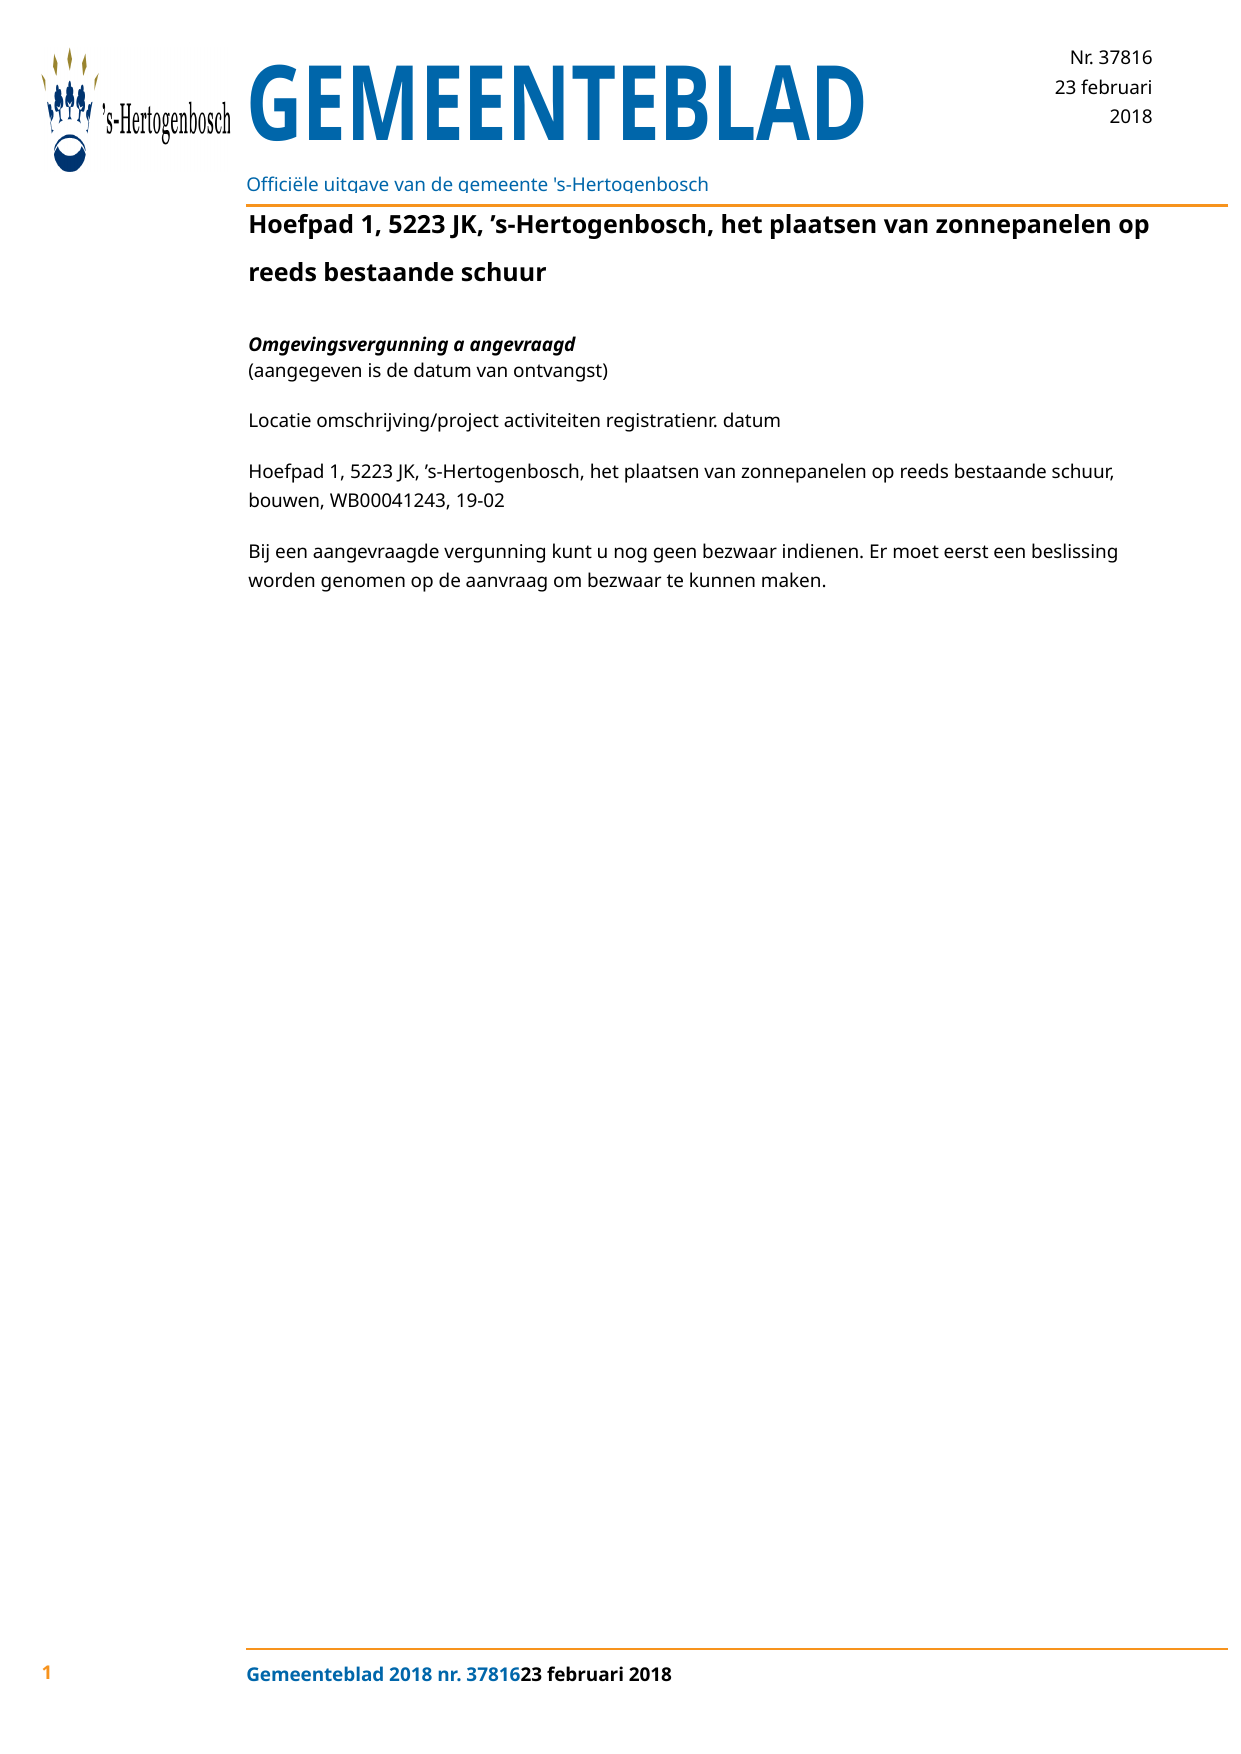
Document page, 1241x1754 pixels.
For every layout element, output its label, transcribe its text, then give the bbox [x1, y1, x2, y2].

picture [41, 47, 231, 172]
text Locatie omschrijving/project activiteiten registratienr. datum [248, 408, 1152, 433]
text Bij een aangevraagde vergunning kunt u nog geen bezwaar indienen. Er moet eerst een beslissing worden genomen op de aanvraag om bezwaar te kunnen maken. [248, 538, 1152, 593]
text (aangegeven is de datum van ontvangst) [248, 357, 1152, 383]
text Hoefpad 1, 5223 JK, ’s-Hertogenbosch, het plaatsen van zonnepanelen op reeds bestaande schuur [248, 207, 1152, 288]
text Omgevingsvergunning a angevraagd [248, 331, 1152, 357]
text Hoefpad 1, 5223 JK, ’s-Hertogenbosch, het plaatsen van zonnepanelen op reeds bestaande schuur, bouwen, WB00041243, 19-02 [248, 458, 1152, 513]
